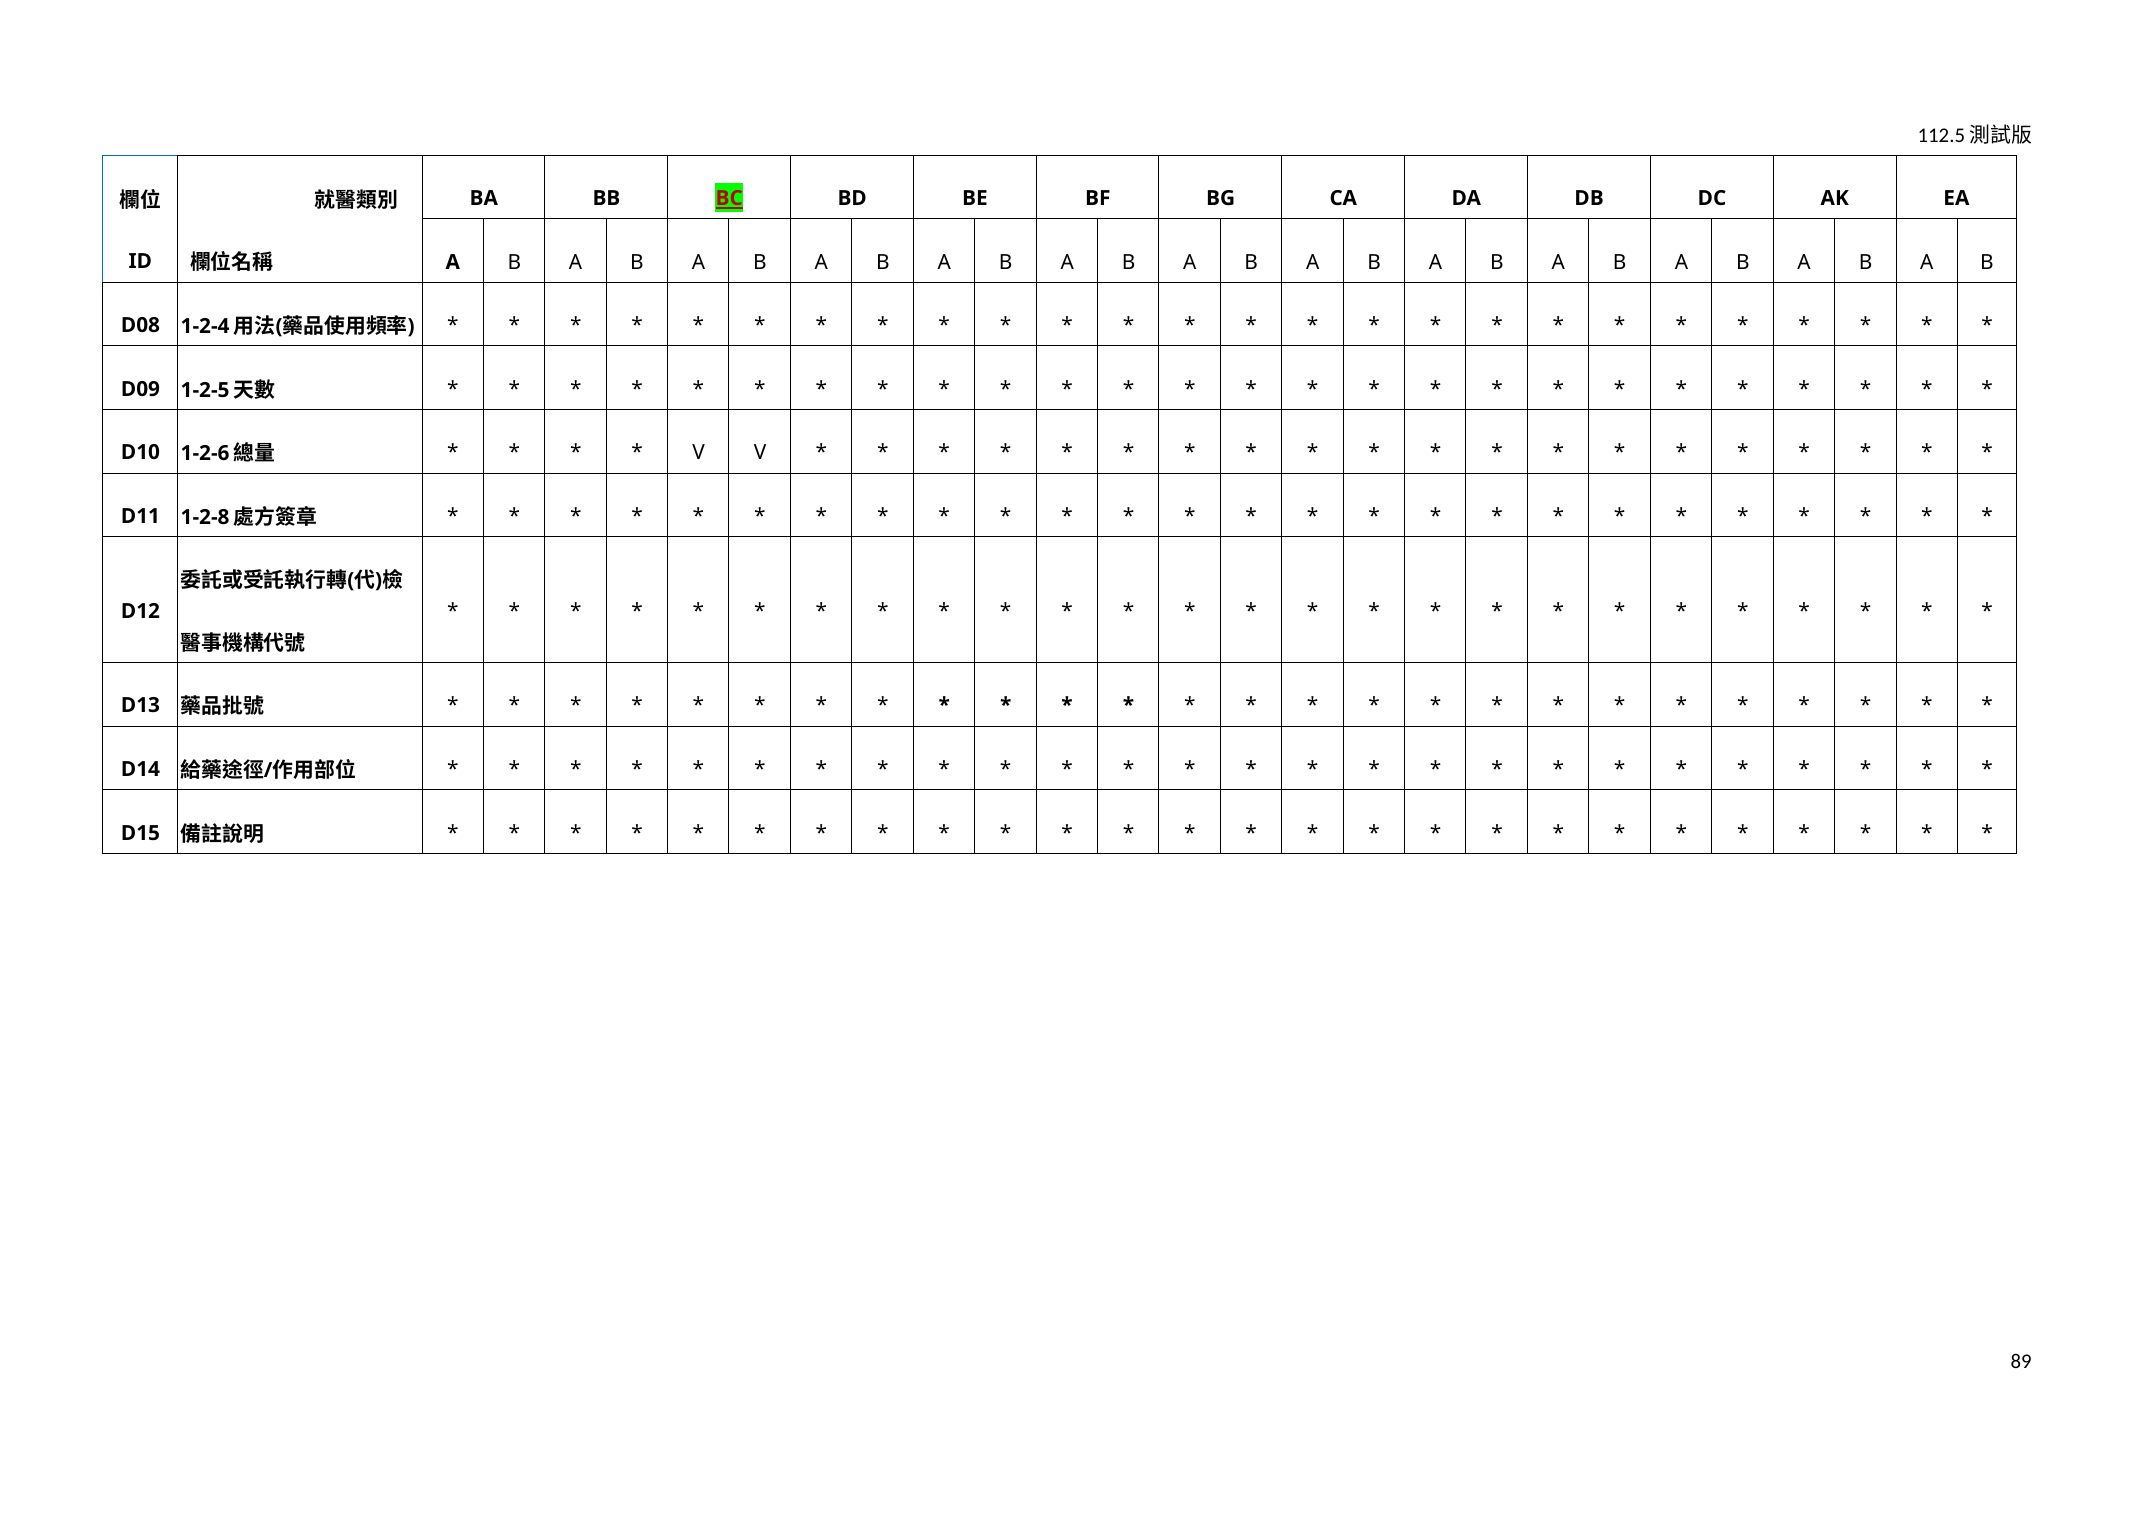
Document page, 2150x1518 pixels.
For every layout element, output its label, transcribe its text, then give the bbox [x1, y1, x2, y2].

table_cell * [545, 346, 606, 409]
table_cell * [1774, 663, 1834, 726]
table_cell * [852, 663, 913, 726]
table_cell * [1221, 283, 1281, 345]
table_cell * [1159, 663, 1220, 726]
table_cell * [1037, 410, 1097, 472]
table_cell * [607, 346, 667, 409]
table_cell B [607, 219, 667, 282]
table_cell * [607, 790, 667, 853]
table_header BE [914, 156, 1036, 218]
table_cell A [545, 219, 606, 282]
table_cell * [1958, 283, 2016, 345]
table_cell * [1405, 474, 1465, 536]
table_cell * [1344, 663, 1404, 726]
table_cell A [1037, 219, 1097, 282]
table_cell * [1282, 727, 1343, 789]
table_cell 1-2-6總量 [178, 410, 422, 472]
table_cell * [484, 663, 544, 726]
table_cell * [1098, 346, 1158, 409]
table_cell B [852, 219, 913, 282]
table_cell * [607, 283, 667, 345]
table_cell * [668, 790, 728, 853]
table_cell * [545, 727, 606, 789]
table_cell * [852, 410, 913, 472]
table_cell * [607, 663, 667, 726]
table_cell * [1037, 346, 1097, 409]
table_cell * [423, 663, 483, 726]
table_cell * [791, 790, 851, 853]
table_cell B [484, 219, 544, 282]
table_cell * [1221, 346, 1281, 409]
table_cell * [1528, 790, 1588, 853]
table_cell 1-2-8處方簽章 [178, 474, 422, 536]
table_cell * [1958, 474, 2016, 536]
table_cell D13 [103, 663, 177, 726]
table_cell * [423, 283, 483, 345]
table_cell * [1712, 663, 1773, 726]
table_cell * [1651, 410, 1711, 472]
table_cell * [668, 727, 728, 789]
table_header DC [1651, 156, 1773, 218]
table_cell * [1774, 346, 1834, 409]
table_cell B [1589, 219, 1650, 282]
table_cell * [975, 663, 1036, 726]
table_cell * [545, 410, 606, 472]
table_cell * [607, 537, 667, 662]
table_cell * [1589, 727, 1650, 789]
table_cell * [1958, 410, 2016, 472]
table_cell A [1282, 219, 1343, 282]
table_cell V [668, 410, 728, 472]
table_cell * [545, 790, 606, 853]
table_cell * [1958, 727, 2016, 789]
table_cell * [1466, 790, 1527, 853]
table_cell * [545, 474, 606, 536]
table_cell * [1098, 790, 1158, 853]
table_cell * [1098, 727, 1158, 789]
table_cell * [729, 727, 790, 789]
table_cell A [914, 219, 974, 282]
table_cell * [1282, 410, 1343, 472]
table_cell * [729, 790, 790, 853]
table_cell * [423, 727, 483, 789]
table_cell D14 [103, 727, 177, 789]
table_cell A [1528, 219, 1588, 282]
table_cell * [1651, 663, 1711, 726]
table_header BD [791, 156, 913, 218]
table_cell * [852, 537, 913, 662]
table_cell * [1466, 346, 1527, 409]
table_cell * [1774, 790, 1834, 853]
table_cell D09 [103, 346, 177, 409]
table_cell 藥品批號 [178, 663, 422, 726]
table_cell * [1221, 727, 1281, 789]
table_cell * [1282, 283, 1343, 345]
table_cell D11 [103, 474, 177, 536]
table_cell * [1897, 283, 1957, 345]
table_cell V [729, 410, 790, 472]
table_cell * [1405, 663, 1465, 726]
table_cell A [1774, 219, 1834, 282]
table_cell A [1651, 219, 1711, 282]
table_cell A [1159, 219, 1220, 282]
table_cell * [729, 474, 790, 536]
table_cell * [1466, 474, 1527, 536]
table_cell * [1897, 346, 1957, 409]
table_cell * [1098, 283, 1158, 345]
table_cell * [975, 410, 1036, 472]
table_cell * [852, 346, 913, 409]
table_cell * [1037, 283, 1097, 345]
table_cell * [1098, 410, 1158, 472]
table_header CA [1282, 156, 1404, 218]
table_cell * [1651, 283, 1711, 345]
table_cell * [1159, 410, 1220, 472]
table_cell * [1958, 346, 2016, 409]
table_cell * [1098, 537, 1158, 662]
table_cell * [1835, 537, 1896, 662]
table_cell D12 [103, 537, 177, 662]
table_cell D08 [103, 283, 177, 345]
table_cell * [729, 537, 790, 662]
table_cell * [607, 474, 667, 536]
table_cell * [852, 790, 913, 853]
table_cell * [914, 474, 974, 536]
table_cell * [729, 663, 790, 726]
table_header BF [1037, 156, 1158, 218]
table_cell * [1712, 346, 1773, 409]
table_cell B [1958, 219, 2016, 282]
table_cell B [1835, 219, 1896, 282]
table_cell * [668, 663, 728, 726]
table_cell * [1712, 727, 1773, 789]
table_cell * [607, 410, 667, 472]
table_cell * [1405, 537, 1465, 662]
table_cell * [1958, 663, 2016, 726]
table_cell * [423, 410, 483, 472]
table_cell A [423, 219, 483, 282]
table_cell * [668, 283, 728, 345]
table_cell 1-2-4用法(藥品使用頻率) [178, 283, 422, 345]
table_cell * [1589, 790, 1650, 853]
table_cell * [484, 346, 544, 409]
table_cell * [545, 537, 606, 662]
table_cell * [1344, 474, 1404, 536]
table_cell * [1282, 537, 1343, 662]
table_cell * [1344, 410, 1404, 472]
table_cell * [1835, 410, 1896, 472]
table_cell * [852, 283, 913, 345]
table_cell * [1774, 474, 1834, 536]
table_cell * [1037, 790, 1097, 853]
table_cell * [668, 537, 728, 662]
table_cell 1-2-5天數 [178, 346, 422, 409]
table_cell * [1712, 283, 1773, 345]
table_cell * [1221, 474, 1281, 536]
table_cell * [914, 346, 974, 409]
table_cell * [1589, 283, 1650, 345]
table_cell * [852, 474, 913, 536]
table_cell * [1774, 537, 1834, 662]
table_cell * [1405, 790, 1465, 853]
table_cell * [1466, 663, 1527, 726]
table_cell * [1897, 727, 1957, 789]
table_cell * [1282, 663, 1343, 726]
table_cell * [1221, 410, 1281, 472]
table_cell D15 [103, 790, 177, 853]
table_cell * [545, 283, 606, 345]
table_cell * [1344, 283, 1404, 345]
table_cell * [791, 283, 851, 345]
table_cell * [1651, 727, 1711, 789]
table_cell * [607, 727, 667, 789]
table_cell * [1589, 537, 1650, 662]
table_cell B [1098, 219, 1158, 282]
table_cell * [423, 790, 483, 853]
table_cell * [1958, 537, 2016, 662]
table_cell * [1221, 790, 1281, 853]
table_cell * [975, 790, 1036, 853]
table_cell * [1897, 410, 1957, 472]
table_cell * [1344, 537, 1404, 662]
table_cell * [975, 283, 1036, 345]
table_cell * [1098, 474, 1158, 536]
table_cell * [423, 474, 483, 536]
table_cell B [1712, 219, 1773, 282]
table_cell * [1221, 537, 1281, 662]
table_cell * [975, 346, 1036, 409]
table_header DB [1528, 156, 1650, 218]
table_header DA [1405, 156, 1527, 218]
table_cell * [1712, 790, 1773, 853]
table_cell * [1159, 283, 1220, 345]
table_cell A [1897, 219, 1957, 282]
table_header BA [423, 156, 544, 218]
table_cell * [1405, 410, 1465, 472]
table_cell A [1405, 219, 1465, 282]
table_cell * [1405, 727, 1465, 789]
table_cell * [852, 727, 913, 789]
table_cell * [1528, 346, 1588, 409]
table_cell * [484, 410, 544, 472]
table_cell * [1774, 410, 1834, 472]
table_cell * [1466, 283, 1527, 345]
table_cell * [1651, 346, 1711, 409]
table_cell * [1958, 790, 2016, 853]
table_cell * [1712, 410, 1773, 472]
table_cell * [484, 790, 544, 853]
table_cell * [1835, 474, 1896, 536]
table_cell * [791, 663, 851, 726]
table_cell * [1589, 663, 1650, 726]
table_cell * [1159, 790, 1220, 853]
table_cell * [1897, 663, 1957, 726]
table_cell * [1037, 537, 1097, 662]
table_header 欄位ID [103, 156, 177, 282]
table_cell * [1282, 346, 1343, 409]
table_cell * [1835, 283, 1896, 345]
table_cell D10 [103, 410, 177, 472]
table_cell * [1835, 346, 1896, 409]
table_cell * [545, 663, 606, 726]
table_cell B [1344, 219, 1404, 282]
table_cell * [1344, 790, 1404, 853]
table_header BG [1159, 156, 1281, 218]
table_cell * [1159, 727, 1220, 789]
table_cell * [1897, 474, 1957, 536]
table_cell * [1835, 727, 1896, 789]
table_cell * [484, 537, 544, 662]
table_cell * [975, 727, 1036, 789]
table_cell * [1712, 474, 1773, 536]
table_cell * [975, 474, 1036, 536]
table_cell * [914, 283, 974, 345]
table_cell B [729, 219, 790, 282]
table_cell * [1282, 474, 1343, 536]
table_cell * [1897, 537, 1957, 662]
table_cell * [1774, 727, 1834, 789]
table_cell * [1466, 410, 1527, 472]
table_cell * [1528, 727, 1588, 789]
table_cell * [914, 410, 974, 472]
table_cell * [484, 283, 544, 345]
table_cell * [1344, 346, 1404, 409]
table_cell * [975, 537, 1036, 662]
table_cell * [668, 474, 728, 536]
table_cell * [1466, 727, 1527, 789]
table_header BC [668, 156, 790, 218]
table_cell * [791, 537, 851, 662]
table_cell A [668, 219, 728, 282]
table_cell * [1589, 346, 1650, 409]
table_cell * [1589, 474, 1650, 536]
table_cell * [791, 727, 851, 789]
table_cell * [1897, 790, 1957, 853]
table_cell * [791, 474, 851, 536]
table_cell 給藥途徑/作用部位 [178, 727, 422, 789]
table_cell * [1344, 727, 1404, 789]
table_cell 委託或受託執行轉(代)檢醫事機構代號 [178, 537, 422, 662]
table_cell * [423, 346, 483, 409]
table_cell 備註說明 [178, 790, 422, 853]
table_header AK [1774, 156, 1896, 218]
table_cell * [1589, 410, 1650, 472]
table_cell * [668, 346, 728, 409]
table_cell * [914, 790, 974, 853]
table_cell * [423, 537, 483, 662]
table_cell * [1221, 663, 1281, 726]
table_cell B [1466, 219, 1527, 282]
table_cell * [1835, 790, 1896, 853]
table_cell * [914, 537, 974, 662]
table_cell * [1098, 663, 1158, 726]
table_cell * [1651, 790, 1711, 853]
table_cell * [1528, 474, 1588, 536]
table_cell * [914, 663, 974, 726]
table_header BB [545, 156, 667, 218]
table_cell * [484, 474, 544, 536]
table_cell * [1528, 283, 1588, 345]
table_cell B [975, 219, 1036, 282]
table_cell A [791, 219, 851, 282]
table_cell B [1221, 219, 1281, 282]
table_cell * [1405, 283, 1465, 345]
table_cell * [1835, 663, 1896, 726]
table_cell * [1282, 790, 1343, 853]
table_cell * [1037, 727, 1097, 789]
table_cell * [1651, 474, 1711, 536]
table_cell * [1037, 474, 1097, 536]
table_cell * [484, 727, 544, 789]
table_cell * [1651, 537, 1711, 662]
table_cell * [1774, 283, 1834, 345]
table_cell * [1159, 474, 1220, 536]
table_header 就醫類別 欄位名稱 [178, 156, 422, 282]
table_cell * [1712, 537, 1773, 662]
table_cell * [1528, 410, 1588, 472]
table_cell * [729, 346, 790, 409]
table_cell * [791, 410, 851, 472]
table_cell * [791, 346, 851, 409]
table_cell * [914, 727, 974, 789]
table_header EA [1897, 156, 2016, 218]
table_cell * [1037, 663, 1097, 726]
table_cell * [1159, 346, 1220, 409]
table_cell * [1159, 537, 1220, 662]
table_cell * [1405, 346, 1465, 409]
table_cell * [729, 283, 790, 345]
table_cell * [1528, 663, 1588, 726]
table_cell * [1466, 537, 1527, 662]
table_cell * [1528, 537, 1588, 662]
